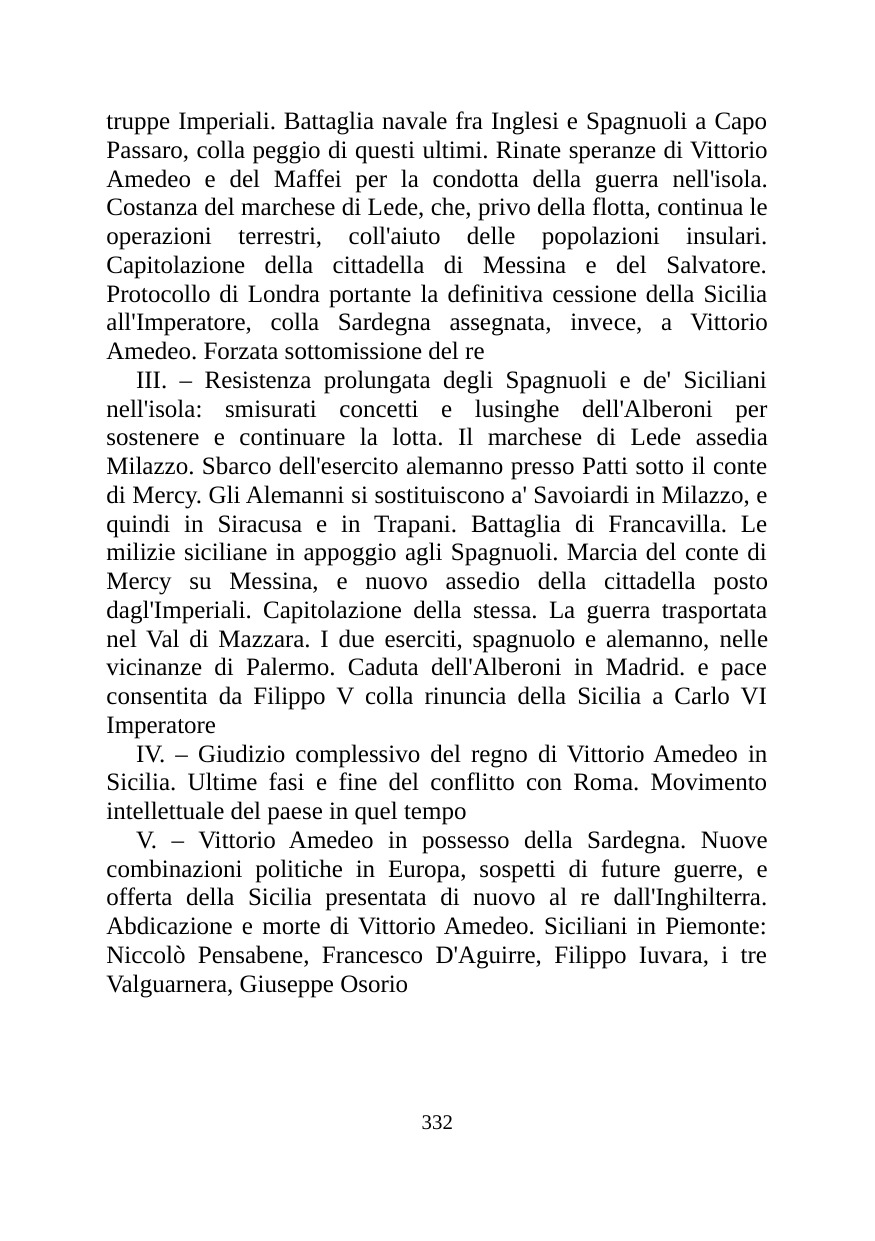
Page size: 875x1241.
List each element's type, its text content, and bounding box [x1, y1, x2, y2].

text IV. – Giudizio complessivo del regno di Vittorio Amedeo in Sicilia. Ultime fasi e fine del conflitto con Roma. Movimento intellettuale del paese in quel tempo [106, 739, 768, 825]
text truppe Imperiali. Battaglia navale fra Inglesi e Spagnuoli a Capo Passaro, colla peggio di questi ultimi. Rinate speranze di Vittorio Amedeo e del Maffei per la condotta della guerra nell'isola. Costanza del marchese di Lede, che, privo della flotta, continua le operazioni terrestri, coll'aiuto delle popolazioni insulari. Capitolazione della cittadella di Messina e del Salvatore. Protocollo di Londra portante la definitiva cessione della Sicilia all'Imperatore, colla Sardegna assegnata, invece, a Vittorio Amedeo. Forzata sottomissione del re [106, 106, 768, 365]
text III. – Resistenza prolungata degli Spagnuoli e de' Siciliani nell'isola: smisurati concetti e lusinghe dell'Alberoni per sostenere e continuare la lotta. Il marchese di Lede assedia Milazzo. Sbarco dell'esercito alemanno presso Patti sotto il conte di Mercy. Gli Alemanni si sostituiscono a' Savoiardi in Milazzo, e quindi in Siracusa e in Trapani. Battaglia di Francavilla. Le milizie siciliane in appoggio agli Spagnuoli. Marcia del conte di Mercy su Messina, e nuovo assedio della cittadella posto dagl'Imperiali. Capitolazione della stessa. La guerra trasportata nel Val di Mazzara. I due eserciti, spagnuolo e alemanno, nelle vicinanze di Palermo. Caduta dell'Alberoni in Madrid. e pace consentita da Filippo V colla rinuncia della Sicilia a Carlo VI Imperatore [106, 365, 768, 739]
text V. – Vittorio Amedeo in possesso della Sardegna. Nuove combinazioni politiche in Europa, sospetti di future guerre, e offerta della Sicilia presentata di nuovo al re dall'Inghilterra. Abdicazione e morte di Vittorio Amedeo. Siciliani in Piemonte: Niccolò Pensabene, Francesco D'Aguirre, Filippo Iuvara, i tre Valguarnera, Giuseppe Osorio [106, 825, 768, 997]
